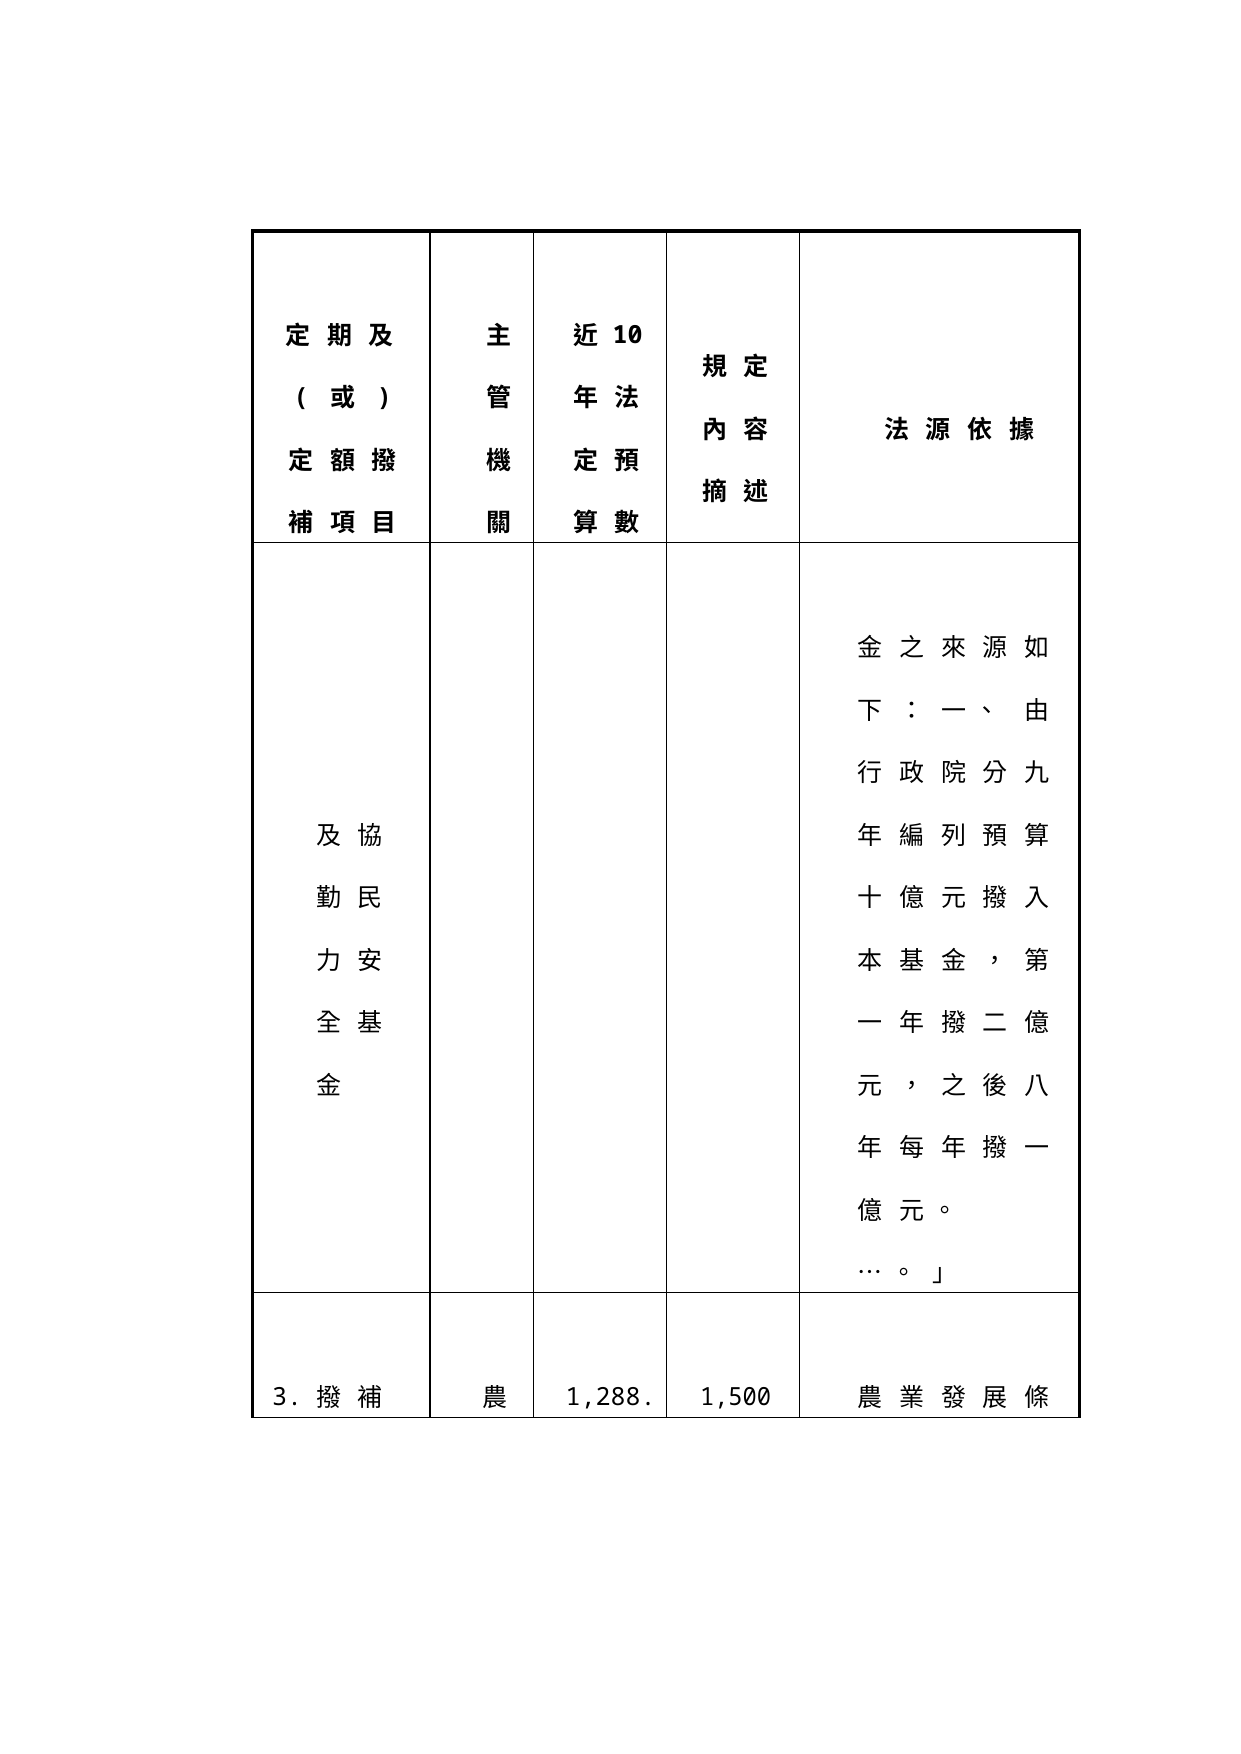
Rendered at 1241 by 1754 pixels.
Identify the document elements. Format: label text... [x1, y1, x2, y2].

table_cell 3.撥補 [254, 1293, 429, 1417]
table_header 規定內容摘述 [667, 233, 799, 542]
table_header 定期及(或)定額撥補項目 [254, 233, 429, 542]
table_cell 農業發展條 [800, 1293, 1078, 1417]
table_cell [431, 543, 533, 1292]
table_header 法源依據 [800, 233, 1078, 542]
table_cell 1,288. [534, 1293, 666, 1417]
table_cell 1,500 [667, 1293, 799, 1417]
table_cell [667, 543, 799, 1292]
table_cell 農 [431, 1293, 533, 1417]
table_cell [534, 543, 666, 1292]
table_cell 金之來源如下：一、由行政院分九年編列預算十億元撥入本基金，第一年撥二億元，之後八年每年撥一億元。…。」 [800, 543, 1078, 1292]
table_header 主管機關 [431, 233, 533, 542]
table_cell 及協勤民力安全基金 [254, 543, 429, 1292]
table_header 近10年法定預算數 [534, 233, 666, 542]
